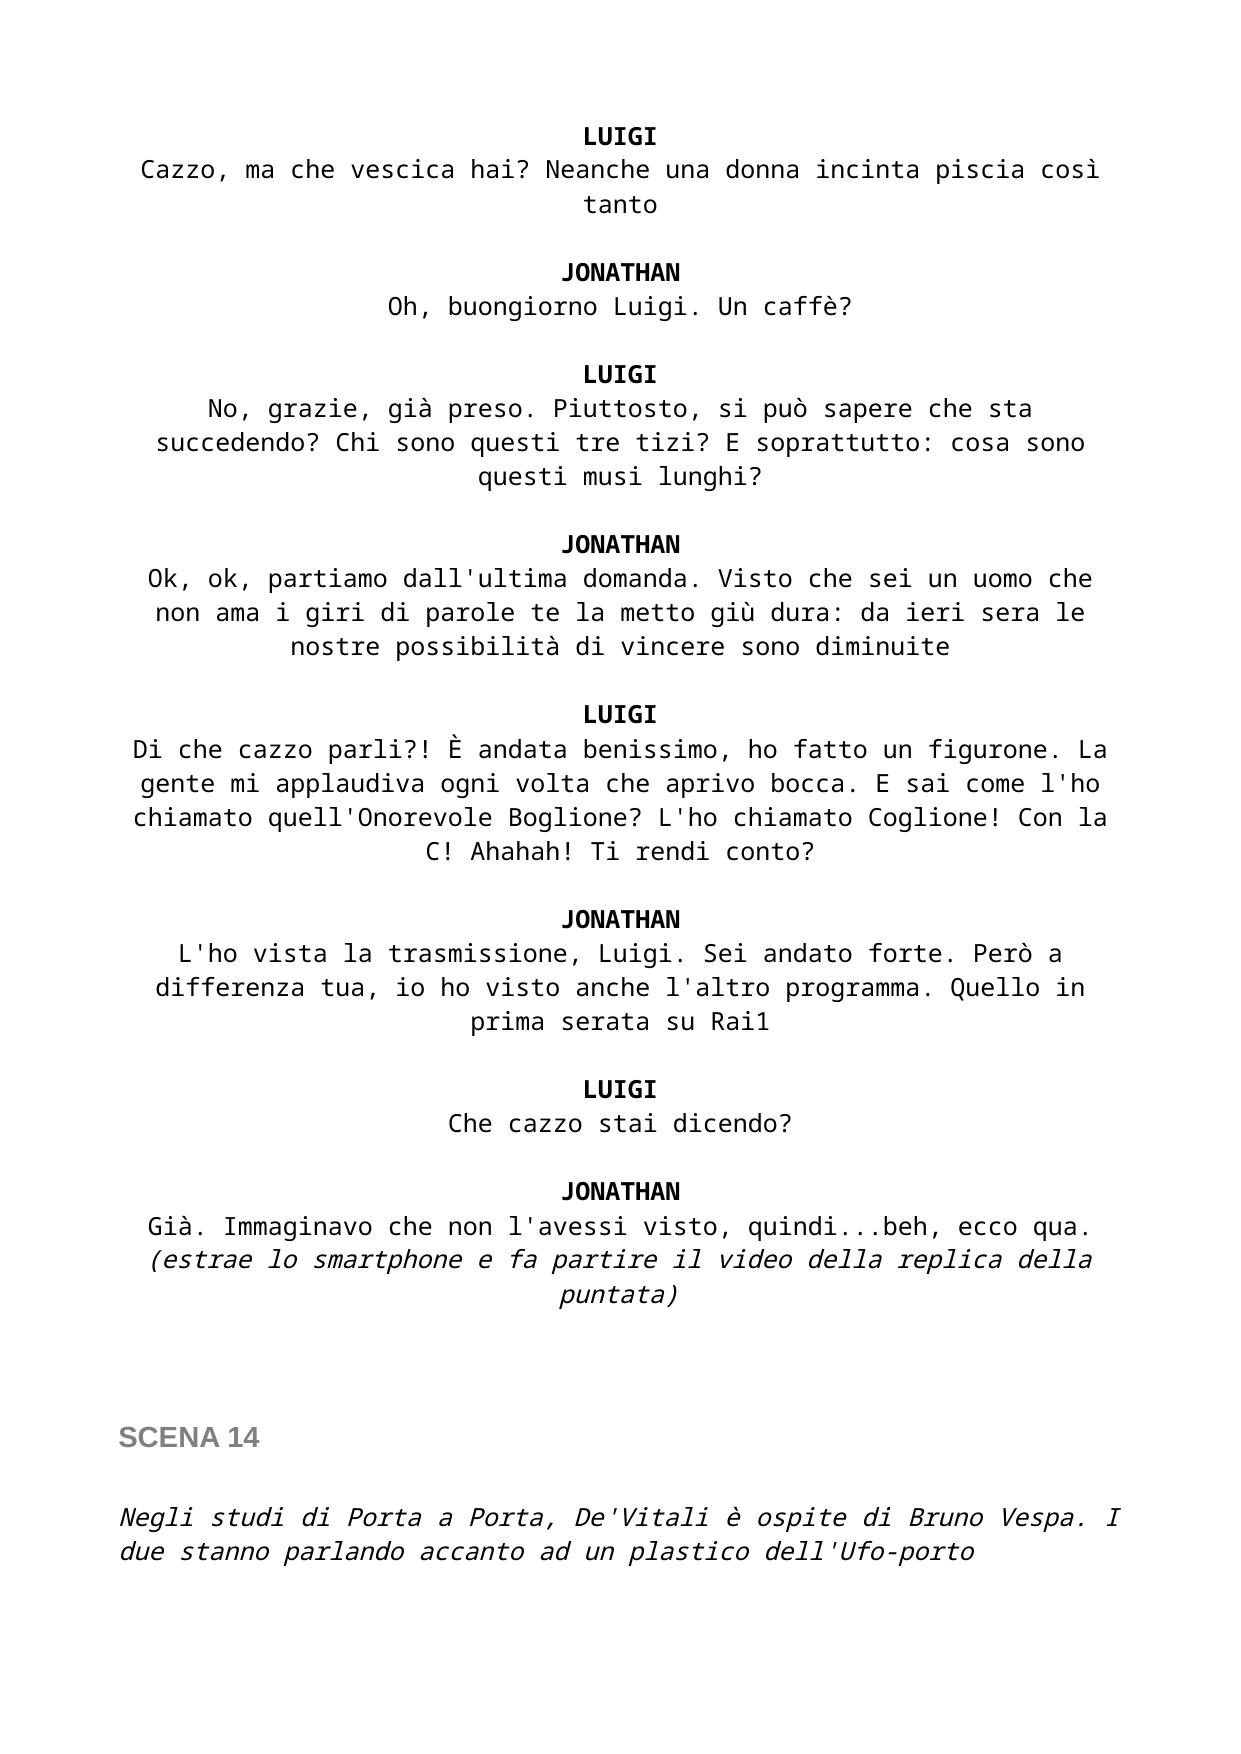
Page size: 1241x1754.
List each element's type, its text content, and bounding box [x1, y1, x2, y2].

text LUIGI [118, 357, 1122, 391]
text No, grazie, già preso. Piuttosto, si può sapere che sta succedendo? Chi sono questi tre tizi? E soprattutto: cosa sono questi musi lunghi? [118, 391, 1122, 493]
text LUIGI [118, 697, 1122, 731]
text Già. Immaginavo che non l'avessi visto, quindi...beh, ecco qua. [118, 1208, 1122, 1242]
text L'ho vista la trasmissione, Luigi. Sei andato forte. Però a differenza tua, io ho visto anche l'altro programma. Quello in prima serata su Rai1 [118, 936, 1122, 1038]
text Oh, buongiorno Luigi. Un caffè? [118, 288, 1122, 322]
text LUIGI [118, 1072, 1122, 1106]
subtitle SCENA 14 [118, 1419, 1122, 1453]
text Che cazzo stai dicendo? [118, 1106, 1122, 1140]
text JONATHAN [118, 254, 1122, 288]
text Cazzo, ma che vescica hai? Neanche una donna incinta piscia così tanto [118, 152, 1122, 220]
text (estrae lo smartphone e fa partire il video della replica della puntata) [118, 1242, 1122, 1310]
text Ok, ok, partiamo dall'ultima domanda. Visto che sei un uomo che non ama i giri di parole te la metto giù dura: da ieri sera le nostre possibilità di vincere sono diminuite [118, 561, 1122, 663]
text JONATHAN [118, 527, 1122, 561]
text Di che cazzo parli?! È andata benissimo, ho fatto un figurone. La gente mi applaudiva ogni volta che aprivo bocca. E sai come l'ho chiamato quell'Onorevole Boglione? L'ho chiamato Coglione! Con la C! Ahahah! Ti rendi conto? [118, 731, 1122, 867]
text Negli studi di Porta a Porta, De'Vitali è ospite di Bruno Vespa. I due stanno parlando accanto ad un plastico dell'Ufo-porto [118, 1500, 1122, 1568]
text JONATHAN [118, 1174, 1122, 1208]
text JONATHAN [118, 902, 1122, 936]
text LUIGI [118, 118, 1122, 152]
